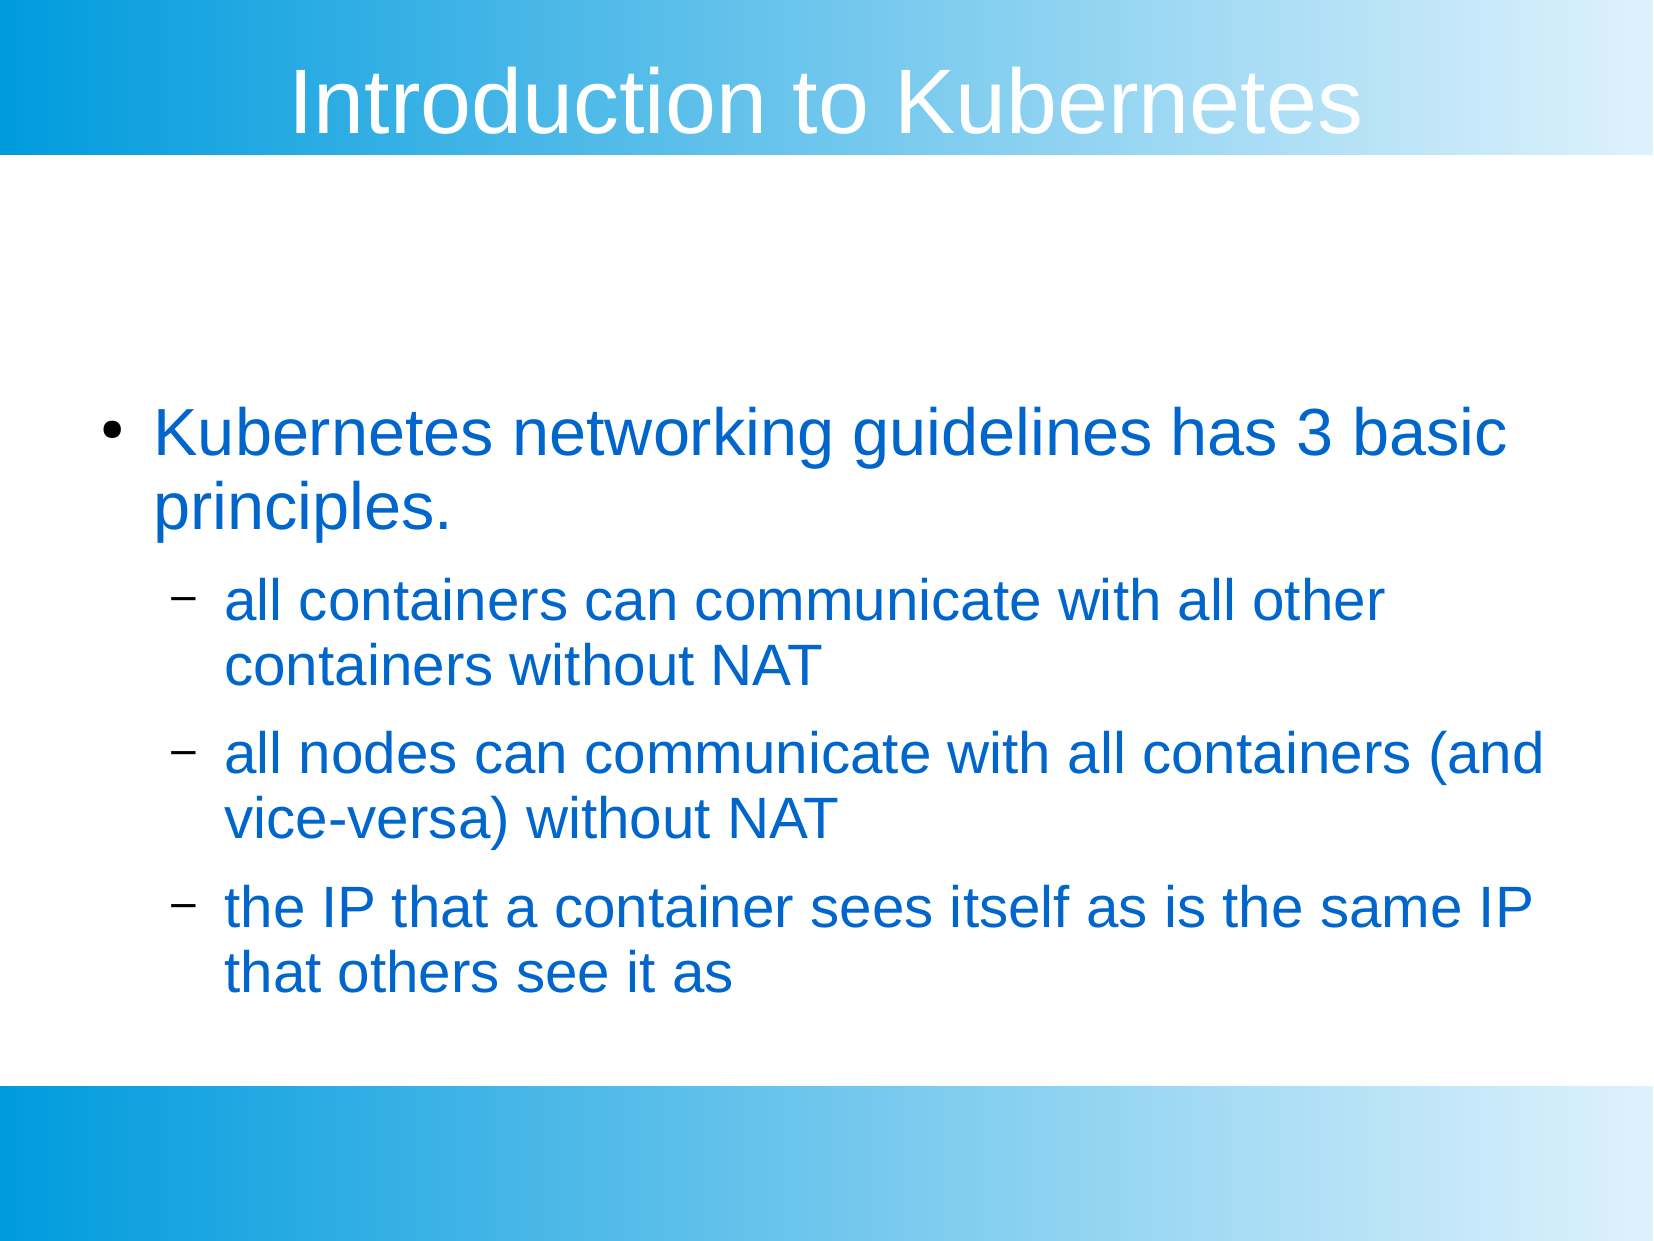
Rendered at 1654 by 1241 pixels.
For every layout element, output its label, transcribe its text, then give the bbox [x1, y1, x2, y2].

list Kubernetes networking guidelines has 3 basic principles. all containers can communicate with all other containers without NAT all nodes can communicate with all containers (and vice-versa) without NAT the IP that a container sees itself as is the same IP that others see it as [82, 290, 1571, 756]
title Introduction to Kubernetes [82, 49, 1571, 155]
